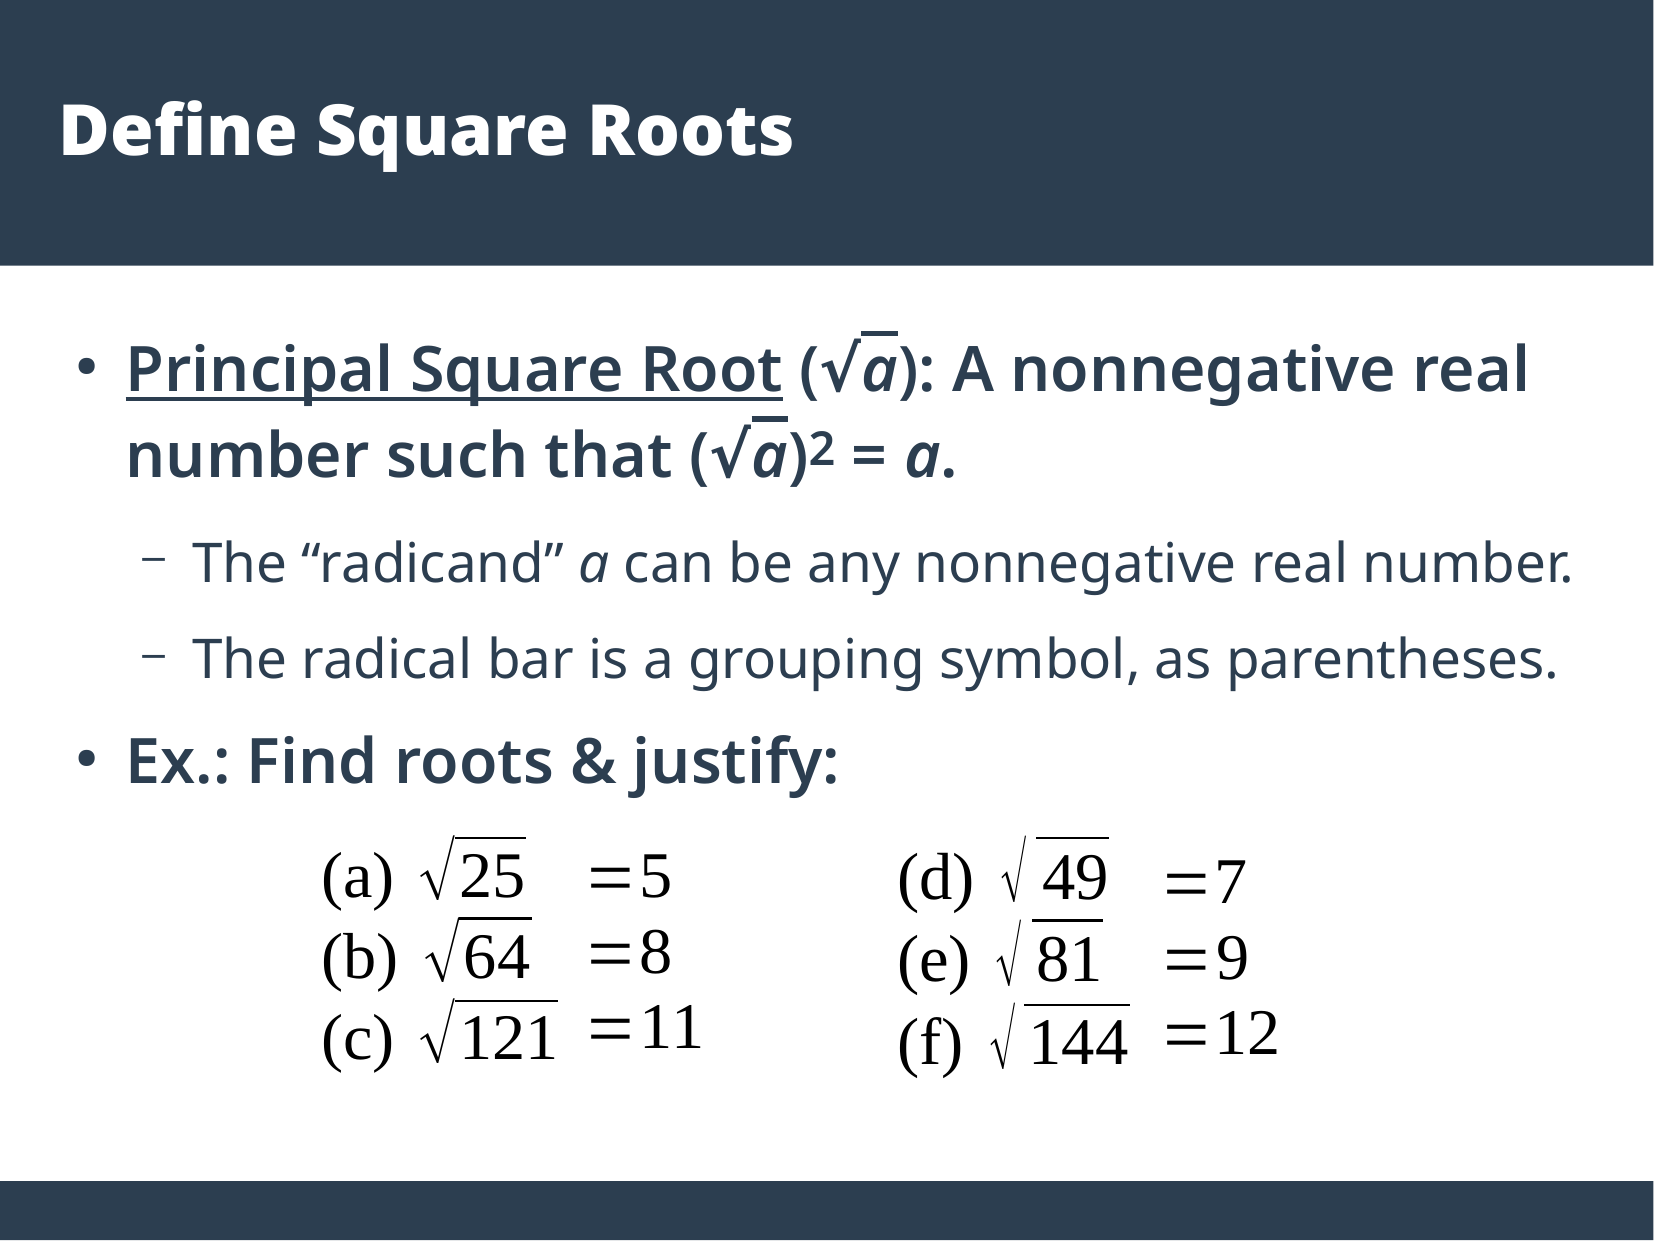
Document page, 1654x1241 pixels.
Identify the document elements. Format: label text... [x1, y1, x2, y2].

chart [890, 833, 1138, 1080]
chart [1149, 845, 1287, 1069]
chart [314, 833, 566, 1074]
chart [574, 839, 712, 1064]
list Principal Square Root (√a): A nonnegative real number such that (√a)2 = a. The “radicand” a can be any nonnegative real number. The radical bar is a grouping symbol, as parentheses. Ex.: Find roots & justify: [59, 324, 1595, 811]
title Define Square Roots [59, 49, 1595, 207]
